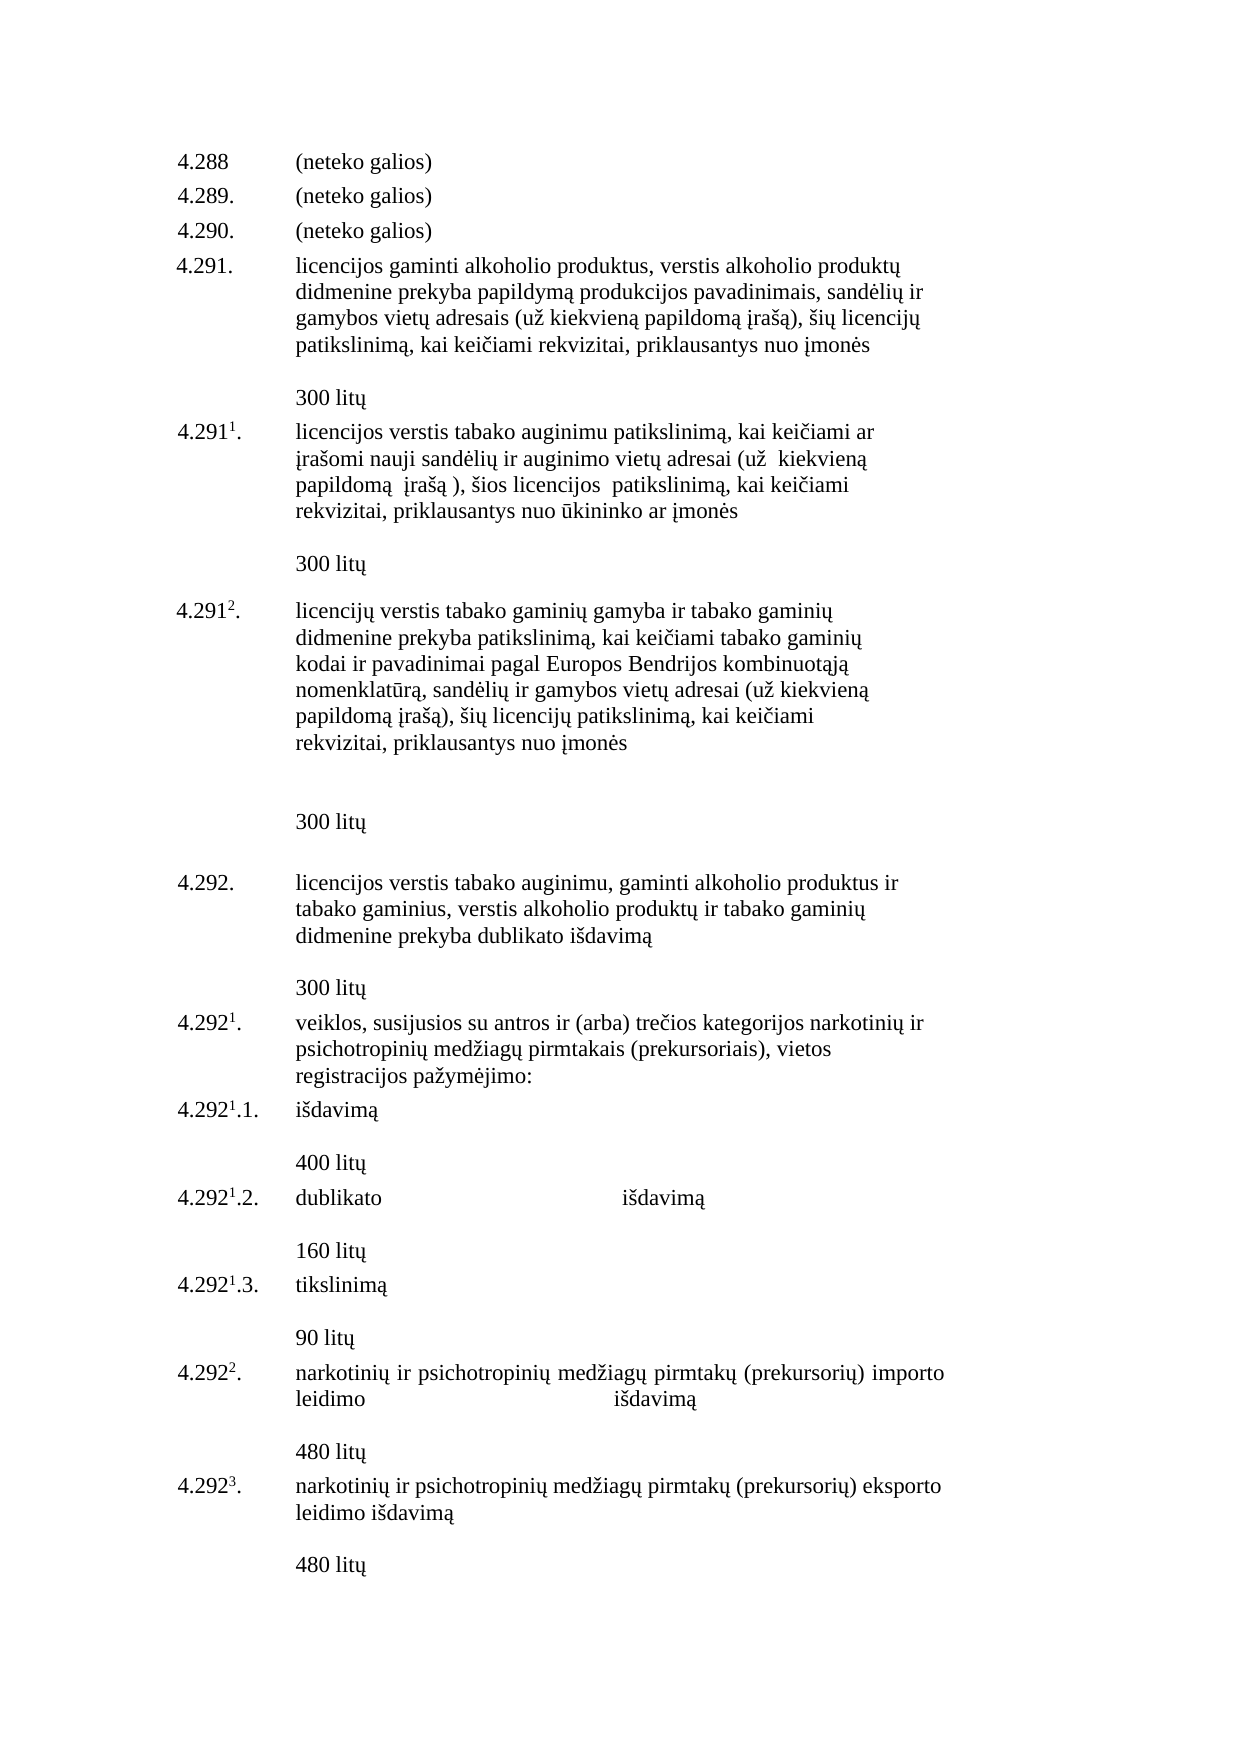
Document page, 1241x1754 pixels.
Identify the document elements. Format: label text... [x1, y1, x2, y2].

text 4.2921.1. išdavimą 400 litų [177, 1097, 945, 1176]
text 4.289. (neteko galios) [177, 182, 945, 209]
text 4.2923. narkotinių ir psichotropinių medžiagų pirmtakų (prekursorių) eksporto leidimo išdavimą 480 litų [177, 1472, 945, 1578]
text 4.2921.3. tikslinimą 90 litų [177, 1271, 945, 1350]
text 4.292. licencijos verstis tabako auginimu, gaminti alkoholio produktus ir tabako gaminius, verstis alkoholio produktų ir tabako gaminių didmenine prekyba dublikato išdavimą 300 litų [177, 869, 945, 1001]
text 4.2911. licencijos verstis tabako auginimu patikslinimą, kai keičiami ar įrašomi nauji sandėlių ir auginimo vietų adresai (už kiekvieną papildomą įrašą ), šios licencijos patikslinimą, kai keičiami rekvizitai, priklausantys nuo ūkininko ar įmonės 300 litų [177, 418, 945, 576]
text 4.2921. veiklos, susijusios su antros ir (arba) trečios kategorijos narkotinių ir psichotropinių medžiagų pirmtakais (prekursoriais), vietos registracijos pažymėjimo: [177, 1009, 945, 1088]
text 4.2922. narkotinių ir psichotropinių medžiagų pirmtakų (prekursorių) importo leidimo išdavimą 480 litų [177, 1359, 945, 1464]
text 4.288 (neteko galios) [177, 148, 945, 174]
text 4.2921.2. dublikato išdavimą 160 litų [177, 1184, 945, 1263]
text 4.2912. licencijų verstis tabako gaminių gamyba ir tabako gaminių didmenine prekyba patikslinimą, kai keičiami tabako gaminių kodai ir pavadinimai pagal Europos Bendrijos kombinuotąją nomenklatūrą, sandėlių ir gamybos vietų adresai (už kiekvieną papildomą įrašą), šių licencijų patikslinimą, kai keičiami rekvizitai, priklausantys nuo įmonės 300 litų [176, 597, 886, 834]
text 4.290. (neteko galios) [177, 217, 945, 243]
text 4.291. licencijos gaminti alkoholio produktus, verstis alkoholio produktų didmenine prekyba papildymą produkcijos pavadinimais, sandėlių ir gamybos vietų adresais (už kiekvieną papildomą įrašą), šių licencijų patikslinimą, kai keičiami rekvizitai, priklausantys nuo įmonės 300 litų [176, 252, 945, 410]
